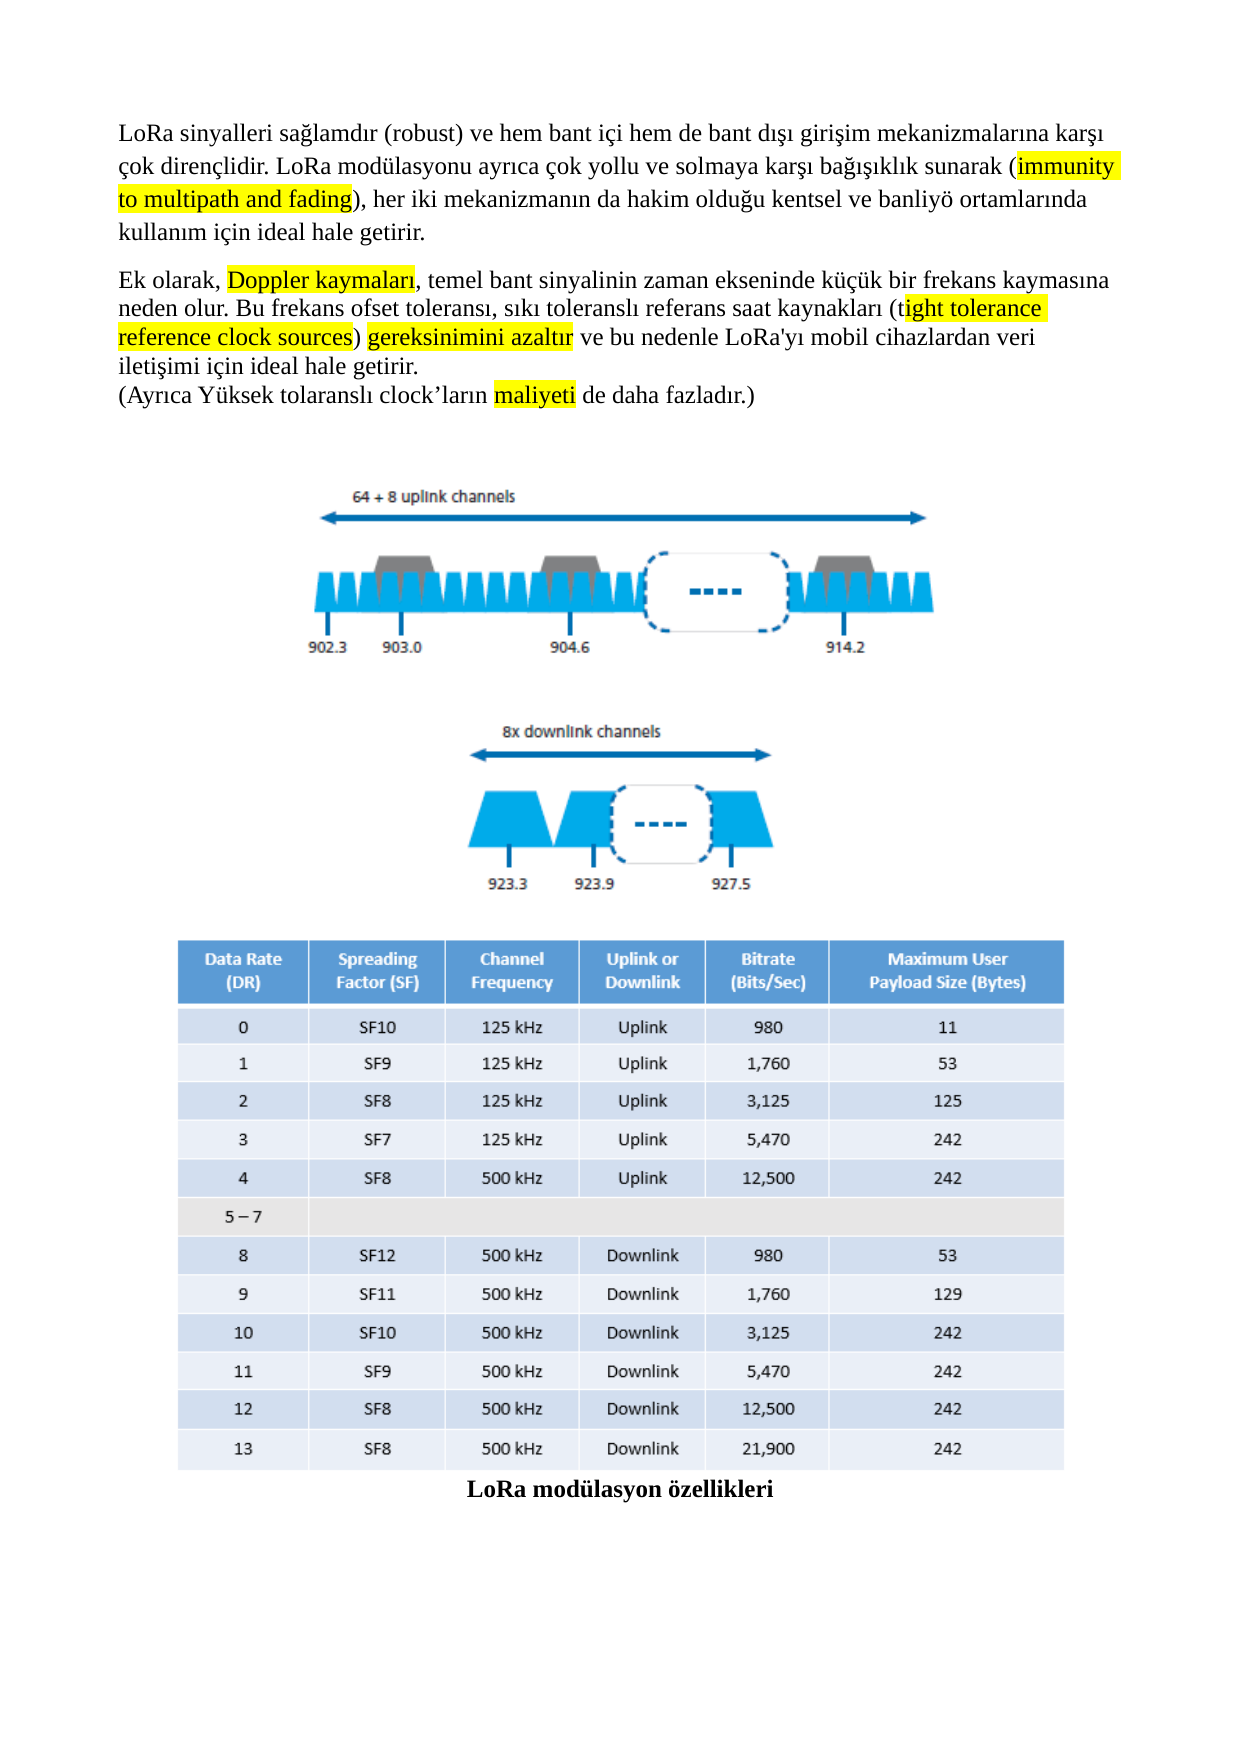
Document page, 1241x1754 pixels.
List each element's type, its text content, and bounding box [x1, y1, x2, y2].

text LoRa sinyalleri sağlamdır (robust) ve hem bant içi hem de bant dışı girişim mekanizmalarına karşı çok dirençlidir. LoRa modülasyonu ayrıca çok yollu ve solmaya karşı bağışıklık sunarak (immunity to multipath and fading), her iki mekanizmanın da hakim olduğu kentsel ve banliyö ortamlarında kullanım için ideal hale getirir. [118, 118, 1122, 246]
picture [285, 466, 956, 910]
text Ek olarak, Doppler kaymaları, temel bant sinyalinin zaman ekseninde küçük bir frekans kaymasına neden olur. Bu frekans ofset toleransı, sıkı toleranslı referans saat kaynakları (tight tolerance reference clock sources) gereksinimini azaltır ve bu nedenle LoRa'yı mobil cihazlardan veri iletişimi için ideal hale getirir. [118, 265, 1122, 380]
text LoRa modülasyon özellikleri [118, 1474, 1122, 1502]
text (Ayrıca Yüksek tolaranslı clock’ların maliyeti de daha fazladır.) [118, 380, 1122, 408]
picture [173, 938, 1068, 1474]
